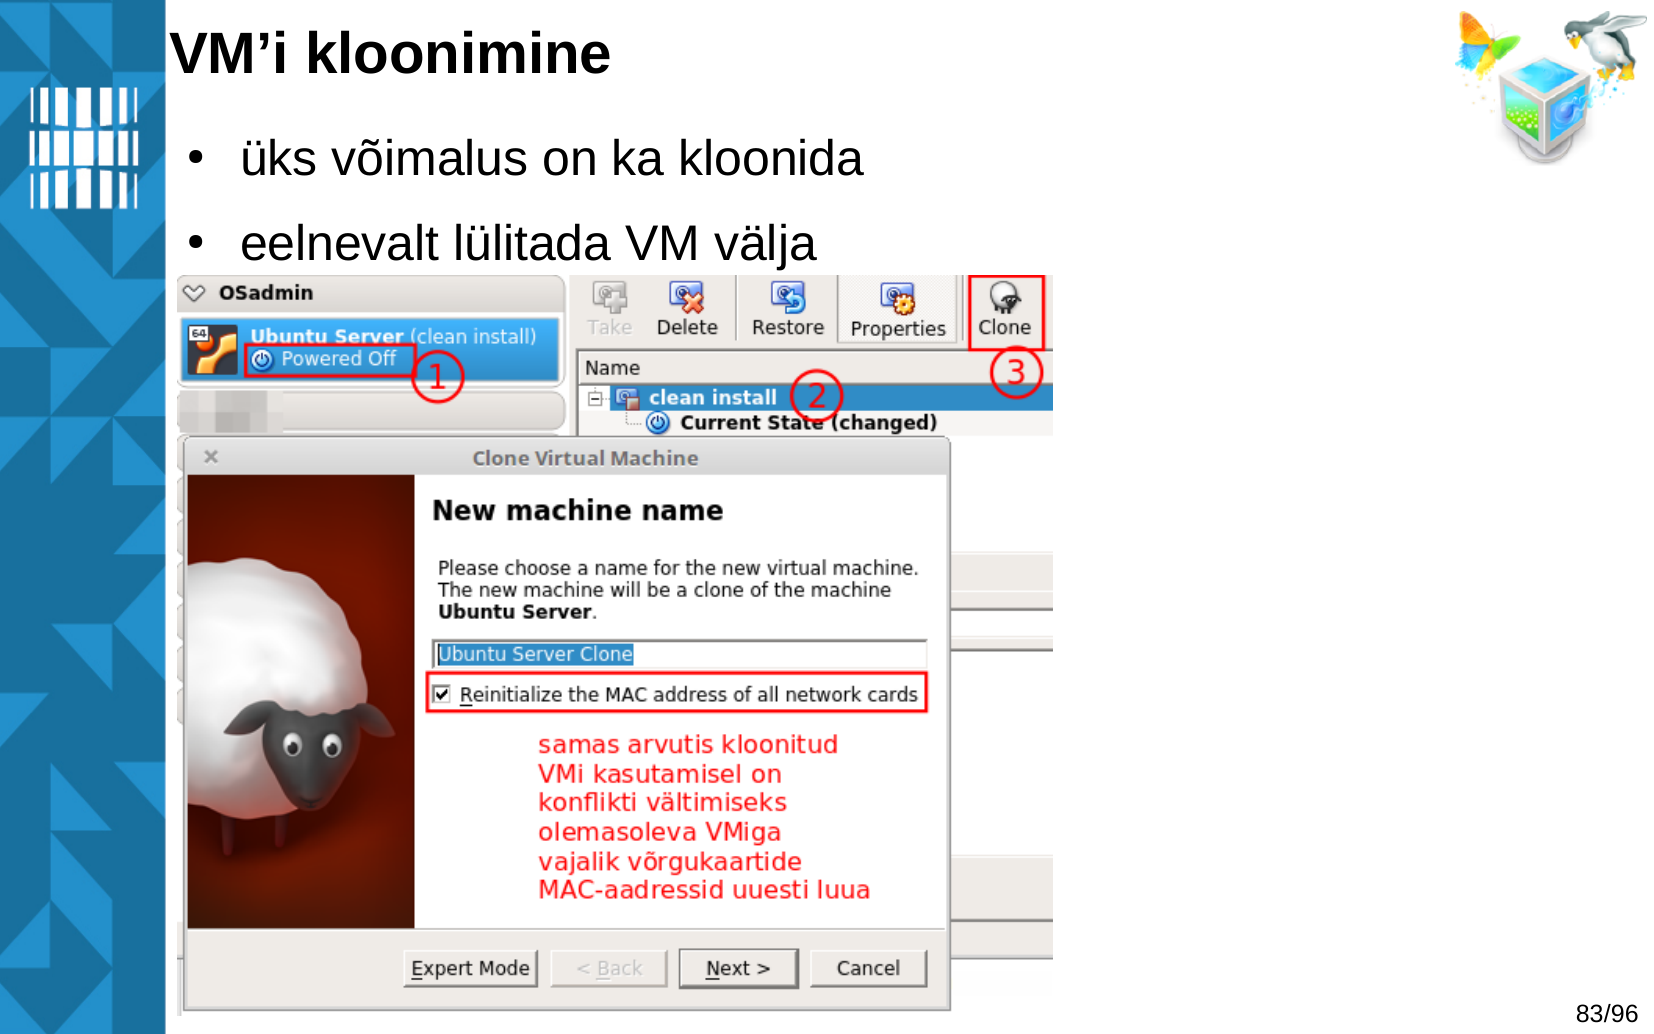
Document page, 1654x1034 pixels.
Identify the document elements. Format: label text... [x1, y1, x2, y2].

picture [177, 275, 1053, 1016]
list üks võimalus on ka kloonida eelnevalt lülitada VM välja [169, 129, 1630, 296]
title VM’i kloonimine [169, 11, 1571, 95]
picture [1452, 7, 1653, 166]
